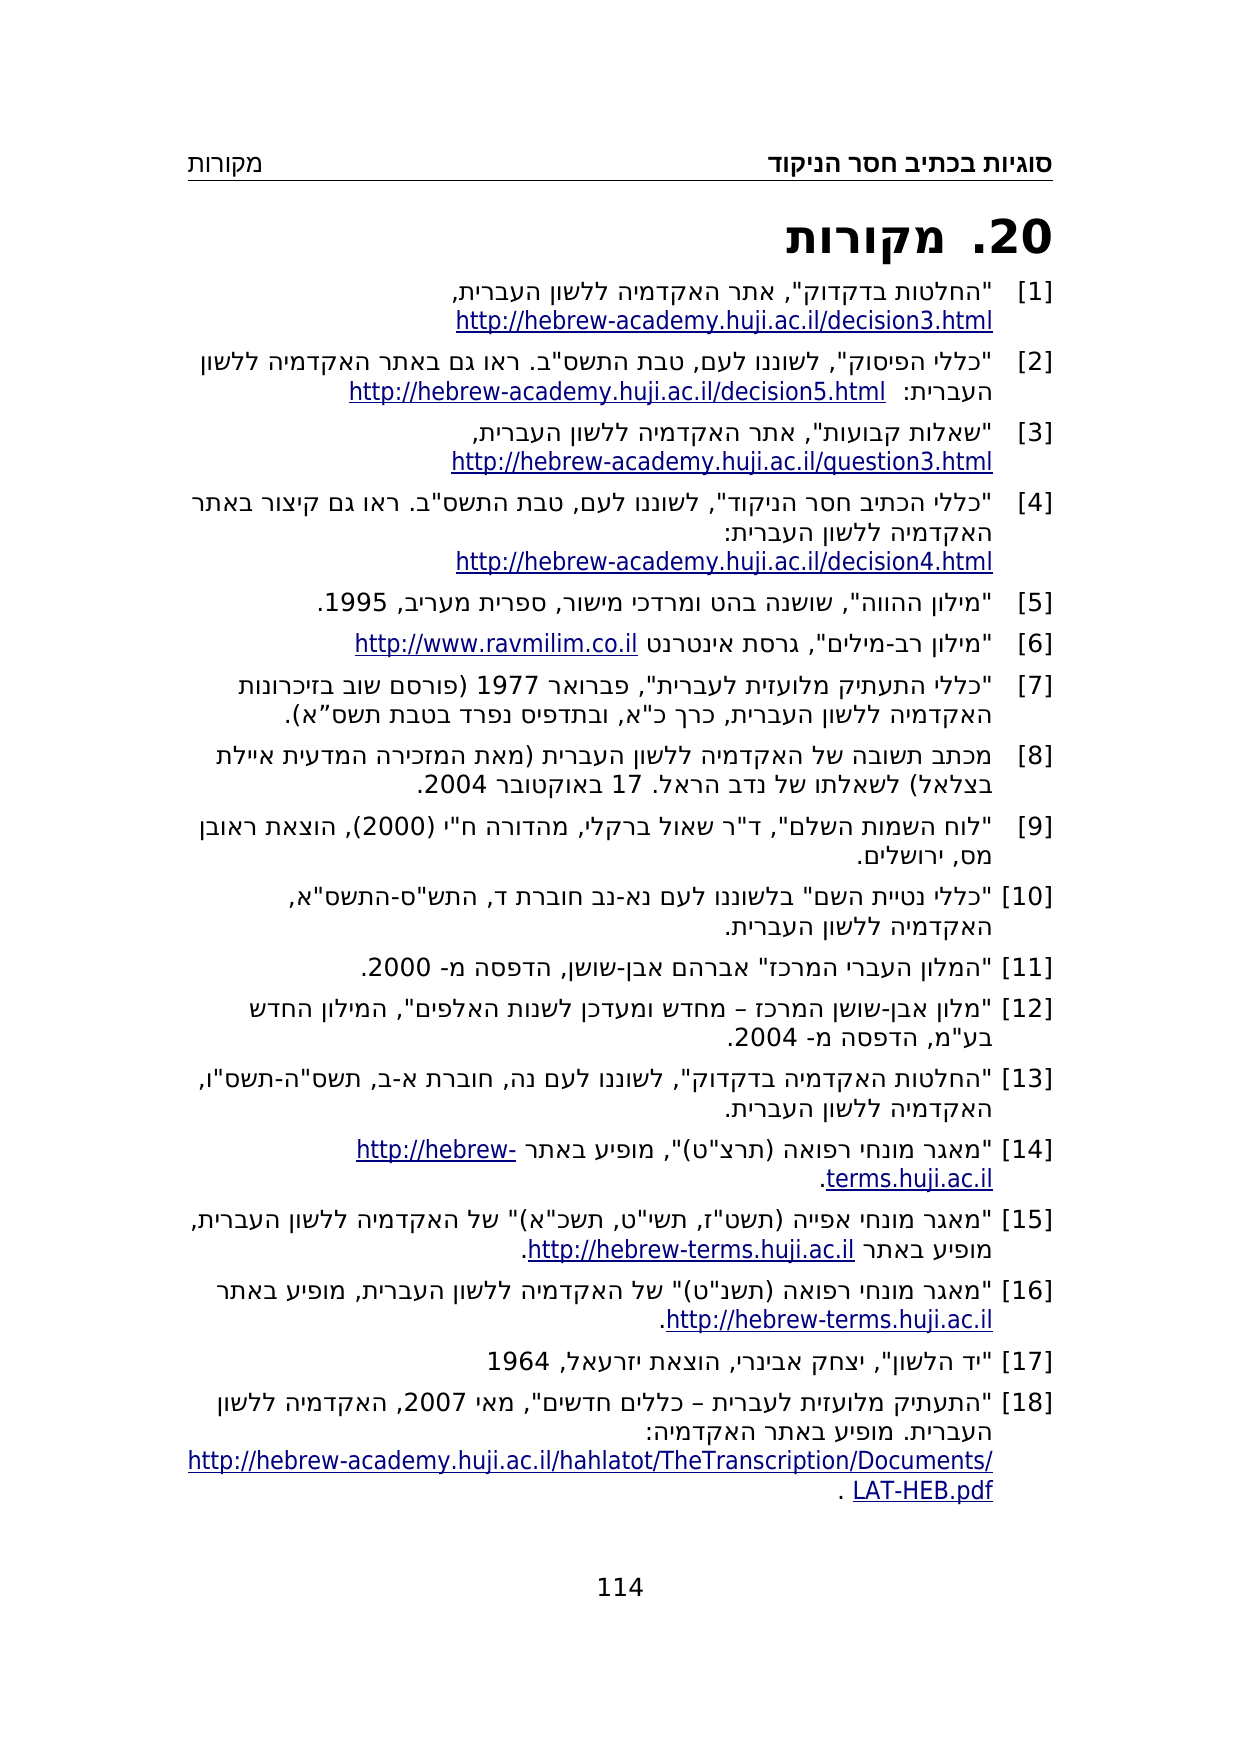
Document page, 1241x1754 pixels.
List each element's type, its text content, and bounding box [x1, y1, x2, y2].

list "מילון ההווה", שושנה בהט ומרדכי מישור, ספרית מעריב, 1995. [187, 588, 1053, 618]
list "מאגר מונחי רפואה (תשנ"ט)" של האקדמיה ללשון העברית, מופיע באתר http://hebrew-terms.huji.ac.il. [187, 1276, 1053, 1335]
list "החלטות בדקדוק", אתר האקדמיה ללשון העברית, http://hebrew-academy.huji.ac.il/decision3.html [187, 277, 1053, 336]
list "כללי הפיסוק", לשוננו לעם, טבת התשס"ב. ראו גם באתר האקדמיה ללשון העברית: http://hebrew-academy.huji.ac.il/decision5.html [187, 347, 1053, 406]
list "התעתיק מלועזית לעברית – כללים חדשים", מאי 2007, האקדמיה ללשון העברית. מופיע באתר האקדמיה: http://hebrew-academy.huji.ac.il/hahlatot/TheTranscription/Documents/LAT-HEB.pdf . [187, 1388, 1053, 1505]
list "החלטות האקדמיה בדקדוק", לשוננו לעם נה, חוברת א-ב, תשס"ה-תשס"ו, האקדמיה ללשון העברית. [187, 1065, 1053, 1123]
list "מאגר מונחי אפייה (תשט"ז, תשי"ט, תשכ"א)" של האקדמיה ללשון העברית, מופיע באתר http://hebrew-terms.huji.ac.il. [187, 1206, 1053, 1264]
list "שאלות קבועות", אתר האקדמיה ללשון העברית, http://hebrew-academy.huji.ac.il/question3.html [187, 418, 1053, 477]
list "יד הלשון", יצחק אבינרי, הוצאת יזרעאל, 1964 [187, 1347, 1053, 1376]
list "מאגר מונחי רפואה (תרצ"ט)", מופיע באתר http://hebrew-terms.huji.ac.il. [187, 1135, 1053, 1194]
list "המלון העברי המרכז" אברהם אבן-שושן, הדפסה מ- 2000. [187, 953, 1053, 982]
list "מלון אבן-שושן המרכז – מחדש ומעדכן לשנות האלפים", המילון החדש בע"מ, הדפסה מ- 2004. [187, 994, 1053, 1053]
subtitle מקורות [187, 210, 1053, 264]
list "לוח השמות השלם", ד"ר שאול ברקלי, מהדורה ח"י (2000), הוצאת ראובן מס, ירושלים. [187, 812, 1053, 870]
list מכתב תשובה של האקדמיה ללשון העברית (מאת המזכירה המדעית איילת בצלאל) לשאלתו של נדב הראל. 17 באוקטובר 2004. [187, 741, 1053, 800]
list "מילון רב-מילים", גרסת אינטרנט http://www.ravmilim.co.il [187, 629, 1053, 659]
list "כללי הכתיב חסר הניקוד", לשוננו לעם, טבת התשס"ב. ראו גם קיצור באתר האקדמיה ללשון העברית: http://hebrew-academy.huji.ac.il/decision4.html [187, 488, 1053, 576]
list "כללי התעתיק מלועזית לעברית", פברואר 1977 (פורסם שוב בזיכרונות האקדמיה ללשון העברית, כרך כ"א, ובתדפיס נפרד בטבת תשס”א). [187, 671, 1053, 729]
list "כללי נטיית השם" בלשוננו לעם נא-נב חוברת ד, התש"ס-התשס"א, האקדמיה ללשון העברית. [187, 882, 1053, 941]
